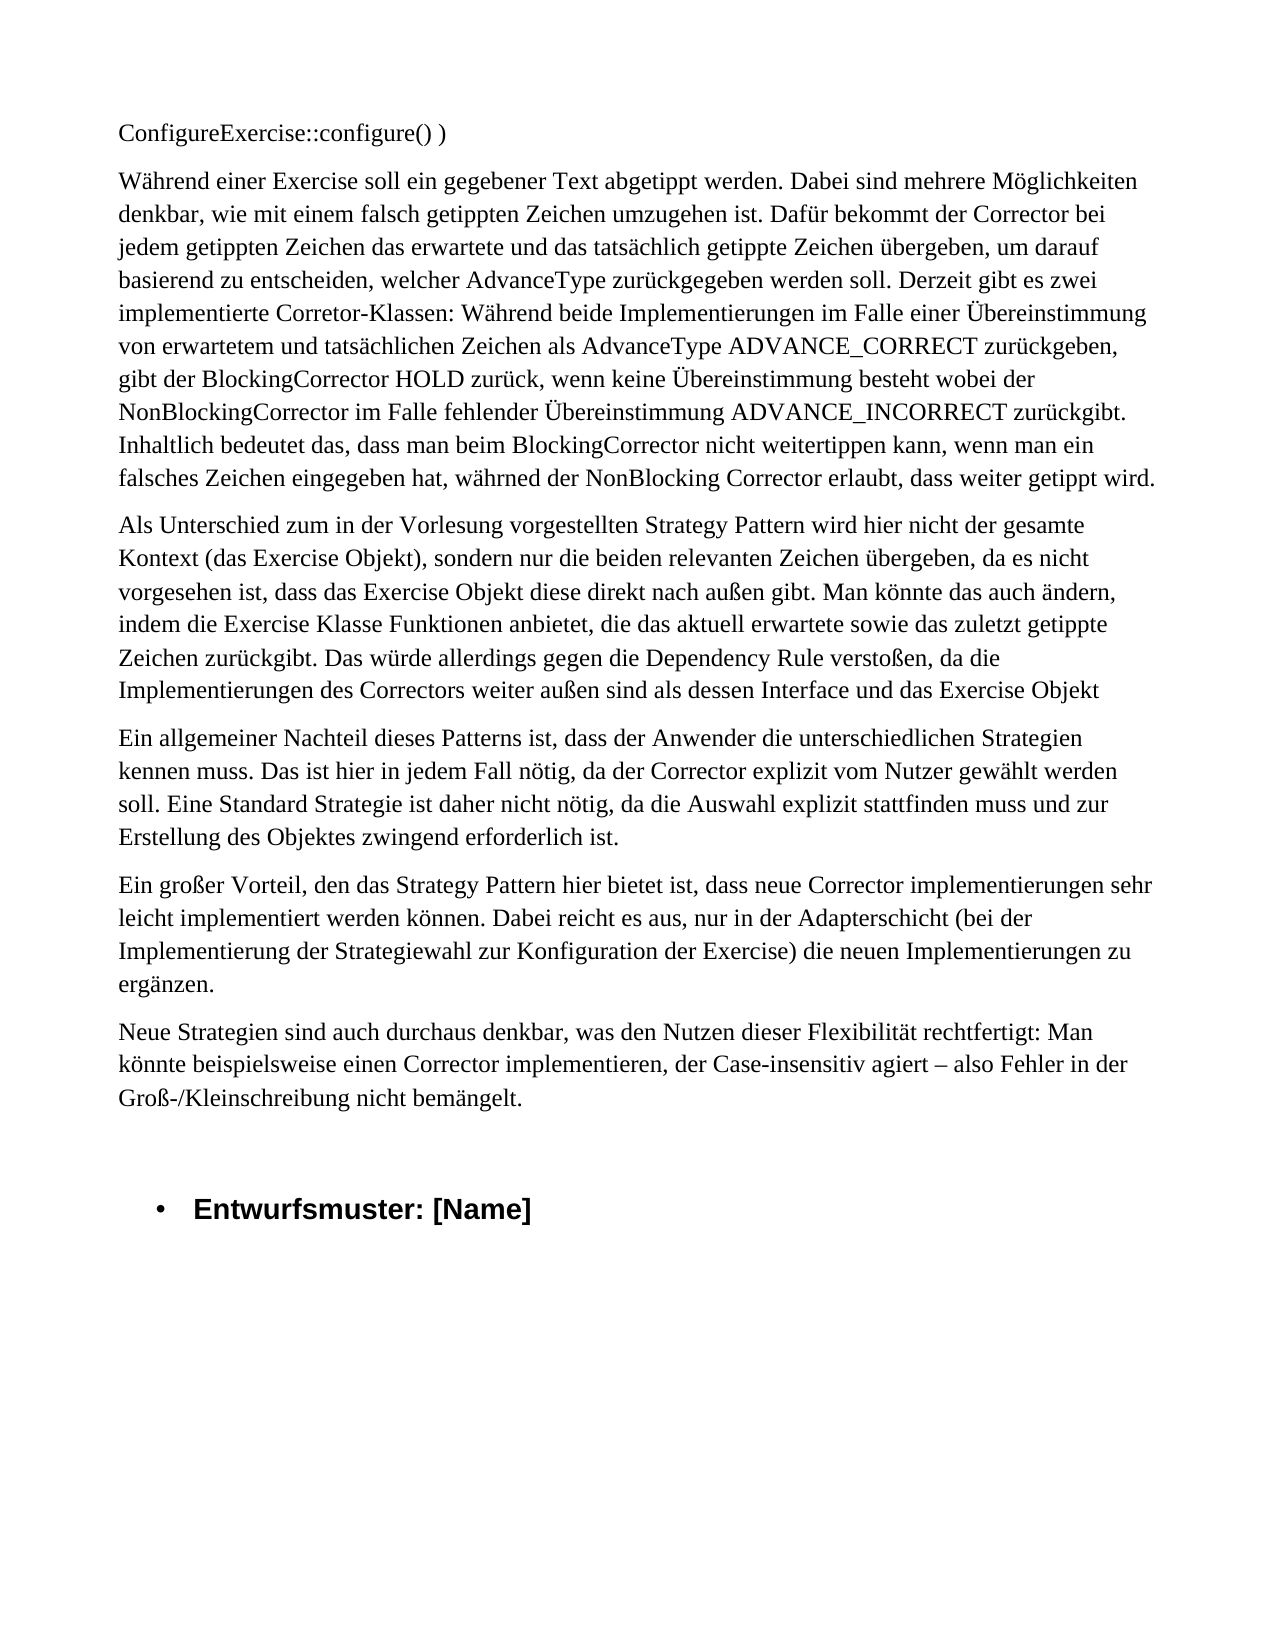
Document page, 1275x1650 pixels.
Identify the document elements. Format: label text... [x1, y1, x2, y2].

text Als Unterschied zum in der Vorlesung vorgestellten Strategy Pattern wird hier nicht der gesamte Kontext (das Exercise Objekt), sondern nur die beiden relevanten Zeichen übergeben, da es nicht vorgesehen ist, dass das Exercise Objekt diese direkt nach außen gibt. Man könnte das auch ändern, indem die Exercise Klasse Funktionen anbietet, die das aktuell erwartete sowie das zuletzt getippte Zeichen zurückgibt. Das würde allerdings gegen die Dependency Rule verstoßen, da die Implementierungen des Correctors weiter außen sind als dessen Interface und das Exercise Objekt [118, 511, 1157, 704]
text Ein großer Vorteil, den das Strategy Pattern hier bietet ist, dass neue Corrector implementierungen sehr leicht implementiert werden können. Dabei reicht es aus, nur in der Adapterschicht (bei der Implementierung der Strategiewahl zur Konfiguration der Exercise) die neuen Implementierungen zu ergänzen. [118, 870, 1157, 998]
text Neue Strategien sind auch durchaus denkbar, was den Nutzen dieser Flexibilität rechtfertigt: Man könnte beispielsweise einen Corrector implementieren, der Case-insensitiv agiert – also Fehler in der Groß-/Kleinschreibung nicht bemängelt. [118, 1017, 1157, 1111]
text ConfigureExercise::configure() ) [118, 118, 1157, 147]
subtitle Entwurfsmuster: [Name] [156, 1192, 1157, 1226]
text Während einer Exercise soll ein gegebener Text abgetippt werden. Dabei sind mehrere Möglichkeiten denkbar, wie mit einem falsch getippten Zeichen umzugehen ist. Dafür bekommt der Corrector bei jedem getippten Zeichen das erwartete und das tatsächlich getippte Zeichen übergeben, um darauf basierend zu entscheiden, welcher AdvanceType zurückgegeben werden soll. Derzeit gibt es zwei implementierte Corretor-Klassen: Während beide Implementierungen im Falle einer Übereinstimmung von erwartetem und tatsächlichen Zeichen als AdvanceType ADVANCE_CORRECT zurückgeben, gibt der BlockingCorrector HOLD zurück, wenn keine Übereinstimmung besteht wobei der NonBlockingCorrector im Falle fehlender Übereinstimmung ADVANCE_INCORRECT zurückgibt. Inhaltlich bedeutet das, dass man beim BlockingCorrector nicht weitertippen kann, wenn man ein falsches Zeichen eingegeben hat, währned der NonBlocking Corrector erlaubt, dass weiter getippt wird. [118, 166, 1157, 492]
text Ein allgemeiner Nachteil dieses Patterns ist, dass der Anwender die unterschiedlichen Strategien kennen muss. Das ist hier in jedem Fall nötig, da der Corrector explizit vom Nutzer gewählt werden soll. Eine Standard Strategie ist daher nicht nötig, da die Auswahl explizit stattfinden muss und zur Erstellung des Objektes zwingend erforderlich ist. [118, 723, 1157, 851]
